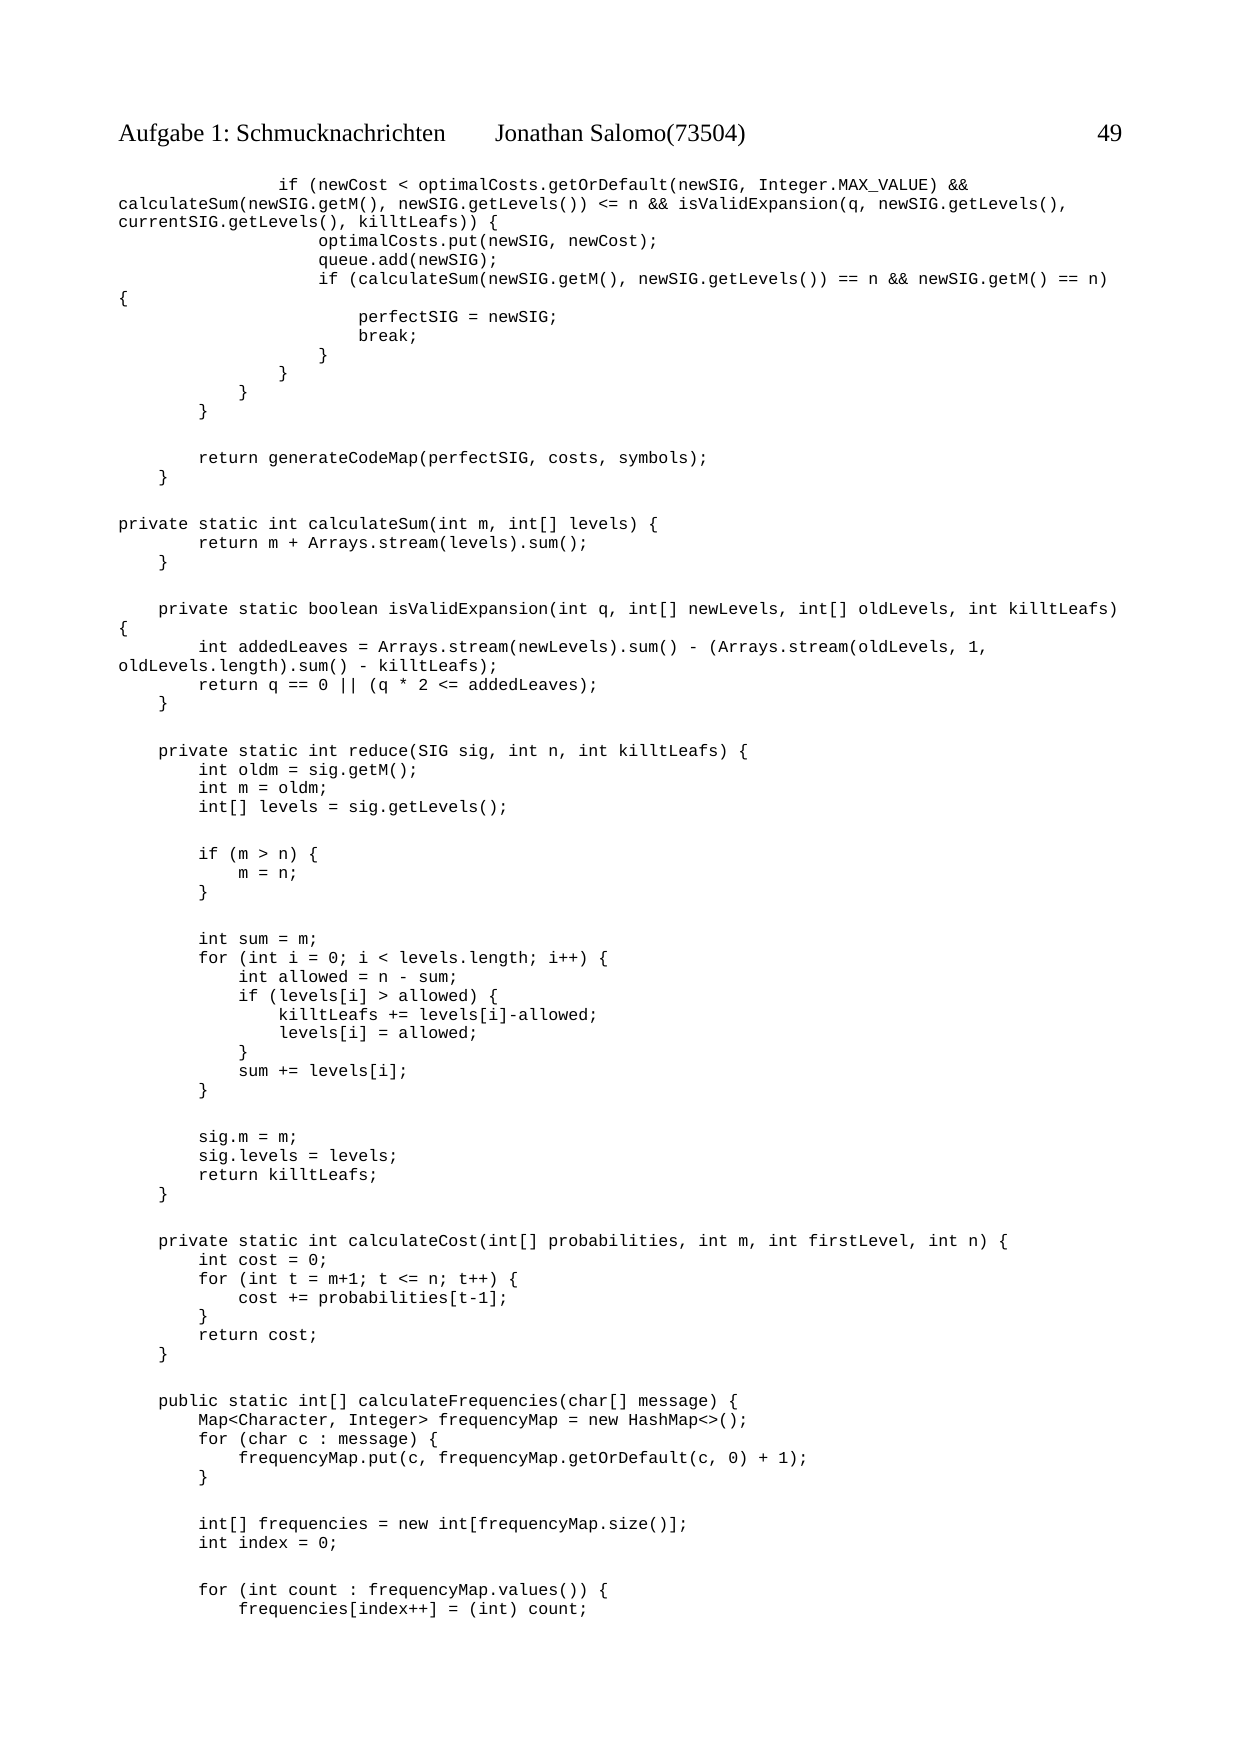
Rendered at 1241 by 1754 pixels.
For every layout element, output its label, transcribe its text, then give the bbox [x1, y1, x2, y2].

text for (int t = m+1; t <= n; t++) { [118, 1270, 1122, 1289]
text } [118, 1468, 1122, 1487]
text } [118, 553, 1122, 572]
text } [118, 365, 1122, 384]
text m = n; [118, 865, 1122, 884]
text for (int i = 0; i < levels.length; i++) { [118, 950, 1122, 968]
text for (char c : message) { [118, 1431, 1122, 1449]
text private static boolean isValidExpansion(int q, int[] newLevels, int[] oldLevels, int killtLeafs) { [118, 601, 1122, 638]
text private static int calculateSum(int m, int[] levels) { [118, 516, 1122, 535]
text } [118, 884, 1122, 902]
text if (newCost < optimalCosts.getOrDefault(newSIG, Integer.MAX_VALUE) && calculateSum(newSIG.getM(), newSIG.getLevels()) <= n && isValidExpansion(q, newSIG.getLevels(), currentSIG.getLevels(), killtLeafs)) { [118, 176, 1122, 233]
text } [118, 695, 1122, 714]
text frequencyMap.put(c, frequencyMap.getOrDefault(c, 0) + 1); [118, 1449, 1122, 1468]
text int oldm = sig.getM(); [118, 761, 1122, 780]
text } [118, 384, 1122, 403]
text } [118, 403, 1122, 421]
text break; [118, 327, 1122, 346]
text int sum = m; [118, 931, 1122, 950]
text queue.add(newSIG); [118, 252, 1122, 271]
text frequencies[index++] = (int) count; [118, 1600, 1122, 1619]
text int[] frequencies = new int[frequencyMap.size()]; [118, 1516, 1122, 1534]
text } [118, 1185, 1122, 1204]
text return killtLeafs; [118, 1167, 1122, 1185]
text } [118, 469, 1122, 487]
text levels[i] = allowed; [118, 1025, 1122, 1044]
text } [118, 1044, 1122, 1063]
text int index = 0; [118, 1534, 1122, 1553]
text if (calculateSum(newSIG.getM(), newSIG.getLevels()) == n && newSIG.getM() == n) { [118, 271, 1122, 308]
text private static int calculateCost(int[] probabilities, int m, int firstLevel, int n) { [118, 1233, 1122, 1251]
text int cost = 0; [118, 1251, 1122, 1270]
text optimalCosts.put(newSIG, newCost); [118, 233, 1122, 252]
text sig.levels = levels; [118, 1148, 1122, 1167]
text int m = oldm; [118, 780, 1122, 799]
text for (int count : frequencyMap.values()) { [118, 1582, 1122, 1600]
text } [118, 1082, 1122, 1101]
text int[] levels = sig.getLevels(); [118, 799, 1122, 818]
text private static int reduce(SIG sig, int n, int killtLeafs) { [118, 742, 1122, 761]
text int allowed = n - sum; [118, 968, 1122, 987]
text perfectSIG = newSIG; [118, 308, 1122, 327]
text return m + Arrays.stream(levels).sum(); [118, 535, 1122, 553]
text Map<Character, Integer> frequencyMap = new HashMap<>(); [118, 1412, 1122, 1431]
text if (levels[i] > allowed) { [118, 987, 1122, 1006]
text return cost; [118, 1327, 1122, 1346]
text public static int[] calculateFrequencies(char[] message) { [118, 1393, 1122, 1412]
text } [118, 1308, 1122, 1327]
text killtLeafs += levels[i]-allowed; [118, 1006, 1122, 1025]
text sig.m = m; [118, 1129, 1122, 1148]
text sum += levels[i]; [118, 1063, 1122, 1082]
text } [118, 346, 1122, 365]
text cost += probabilities[t-1]; [118, 1289, 1122, 1308]
text if (m > n) { [118, 846, 1122, 865]
text } [118, 1346, 1122, 1364]
text return generateCodeMap(perfectSIG, costs, symbols); [118, 450, 1122, 469]
text int addedLeaves = Arrays.stream(newLevels).sum() - (Arrays.stream(oldLevels, 1, oldLevels.length).sum() - killtLeafs); [118, 638, 1122, 676]
text return q == 0 || (q * 2 <= addedLeaves); [118, 676, 1122, 695]
